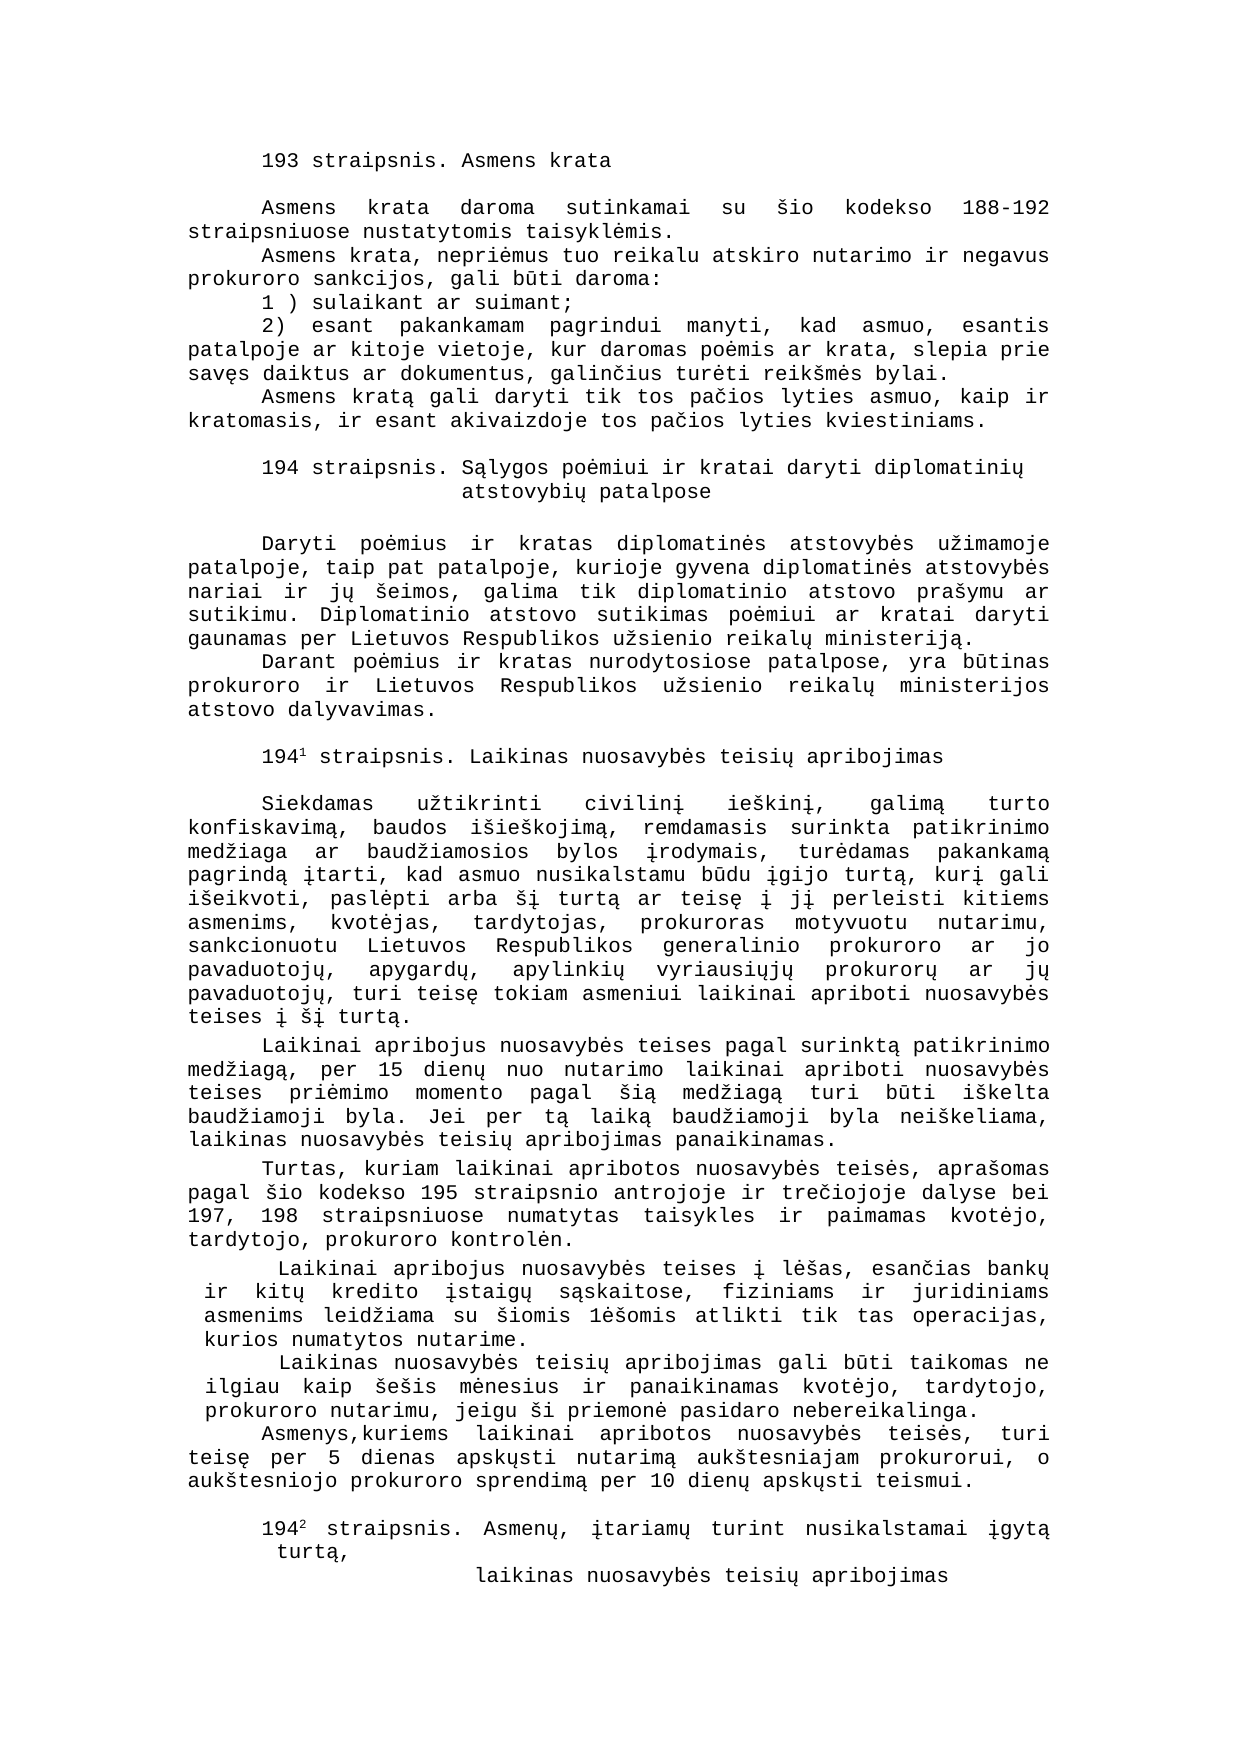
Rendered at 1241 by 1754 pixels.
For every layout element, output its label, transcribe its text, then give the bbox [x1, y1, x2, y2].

text Daryti poėmius ir kratas diplomatinės atstovybės užimamoje patalpoje, taip pat patalpoje, kurioje gyvena diplomatinės atstovybės nariai ir jų šeimos, galima tik diplomatinio atstovo prašymu ar sutikimu. Diplomatinio atstovo sutikimas poėmiui ar kratai daryti gaunamas per Lietuvos Respublikos užsienio reikalų ministeriją. [187, 533, 1050, 652]
text Laikinai apribojus nuosavybės teises į lėšas, esančias bankų ir kitų kredito įstaigų sąskaitose, fiziniams ir juridiniams asmenims leidžiama su šiomis 1ėšomis atlikti tik tas operacijas, kurios numatytos nutarime. [203, 1258, 1050, 1352]
text Asmenys,kuriems laikinai apribotos nuosavybės teisės, turi teisę per 5 dienas apskųsti nutarimą aukštesniajam prokurorui, o aukštesniojo prokuroro sprendimą per 10 dienų apskųsti teismui. [187, 1423, 1050, 1494]
text 1 ) sulaikant ar suimant; [187, 292, 1050, 316]
text Darant poėmius ir kratas nurodytosiose patalpose, yra būtinas prokuroro ir Lietuvos Respublikos užsienio reikalų ministerijos atstovo dalyvavimas. [187, 652, 1050, 722]
text Turtas, kuriam laikinai apribotos nuosavybės teisės, aprašomas pagal šio kodekso 195 straipsnio antrojoje ir trečiojoje dalyse bei 197, 198 straipsniuose numatytas taisykles ir paimamas kvotėjo, tardytojo, prokuroro kontrolėn. [187, 1158, 1050, 1253]
text Siekdamas užtikrinti civilinį ieškinį, galimą turto konfiskavimą, baudos išieškojimą, remdamasis surinkta patikrinimo medžiaga ar baudžiamosios bylos įrodymais, turėdamas pakankamą pagrindą įtarti, kad asmuo nusikalstamu būdu įgijo turtą, kurį gali išeikvoti, paslėpti arba šį turtą ar teisę į jį perleisti kitiems asmenims, kvotėjas, tardytojas, prokuroras motyvuotu nutarimu, sankcionuotu Lietuvos Respublikos generalinio prokuroro ar jo pavaduotojų, apygardų, apylinkių vyriausiųjų prokurorų ar jų pavaduotojų, turi teisę tokiam asmeniui laikinai apriboti nuosavybės teises į šį turtą. [187, 793, 1050, 1030]
text Laikinai apribojus nuosavybės teises pagal surinktą patikrinimo medžiagą, per 15 dienų nuo nutarimo laikinai apriboti nuosavybės teises priėmimo momento pagal šią medžiagą turi būti iškelta baudžiamoji byla. Jei per tą laiką baudžiamoji byla neiškeliama, laikinas nuosavybės teisių apribojimas panaikinamas. [187, 1035, 1050, 1153]
text 1941 straipsnis. Laikinas nuosavybės teisių apribojimas [187, 746, 1050, 770]
text 2) esant pakankamam pagrindui manyti, kad asmuo, esantis patalpoje ar kitoje vietoje, kur daromas poėmis ar krata, slepia prie savęs daiktus ar dokumentus, galinčius turėti reikšmės bylai. [187, 316, 1050, 386]
text 194 straipsnis. Sąlygos poėmiui ir kratai daryti diplomatinių [187, 457, 1050, 481]
text Asmens krata daroma sutinkamai su šio kodekso 188-192 straipsniuose nustatytomis taisyklėmis. [187, 197, 1050, 244]
text atstovybių patalpose [187, 481, 1050, 505]
text Asmens kratą gali daryti tik tos pačios lyties asmuo, kaip ir kratomasis, ir esant akivaizdoje tos pačios lyties kviestiniams. [187, 386, 1050, 434]
text Laikinas nuosavybės teisių apribojimas gali būti taikomas ne ilgiau kaip šešis mėnesius ir panaikinamas kvotėjo, tardytojo, prokuroro nutarimu, jeigu ši priemonė pasidaro nebereikalinga. [204, 1352, 1050, 1423]
text 193 straipsnis. Asmens krata [187, 150, 1050, 174]
text laikinas nuosavybės teisių apribojimas [261, 1565, 1050, 1589]
text Asmens krata, nepriėmus tuo reikalu atskiro nutarimo ir negavus prokuroro sankcijos, gali būti daroma: [187, 244, 1050, 292]
text 1942 straipsnis. Asmenų, įtariamų turint nusikalstamai įgytą turtą, [261, 1518, 1050, 1565]
